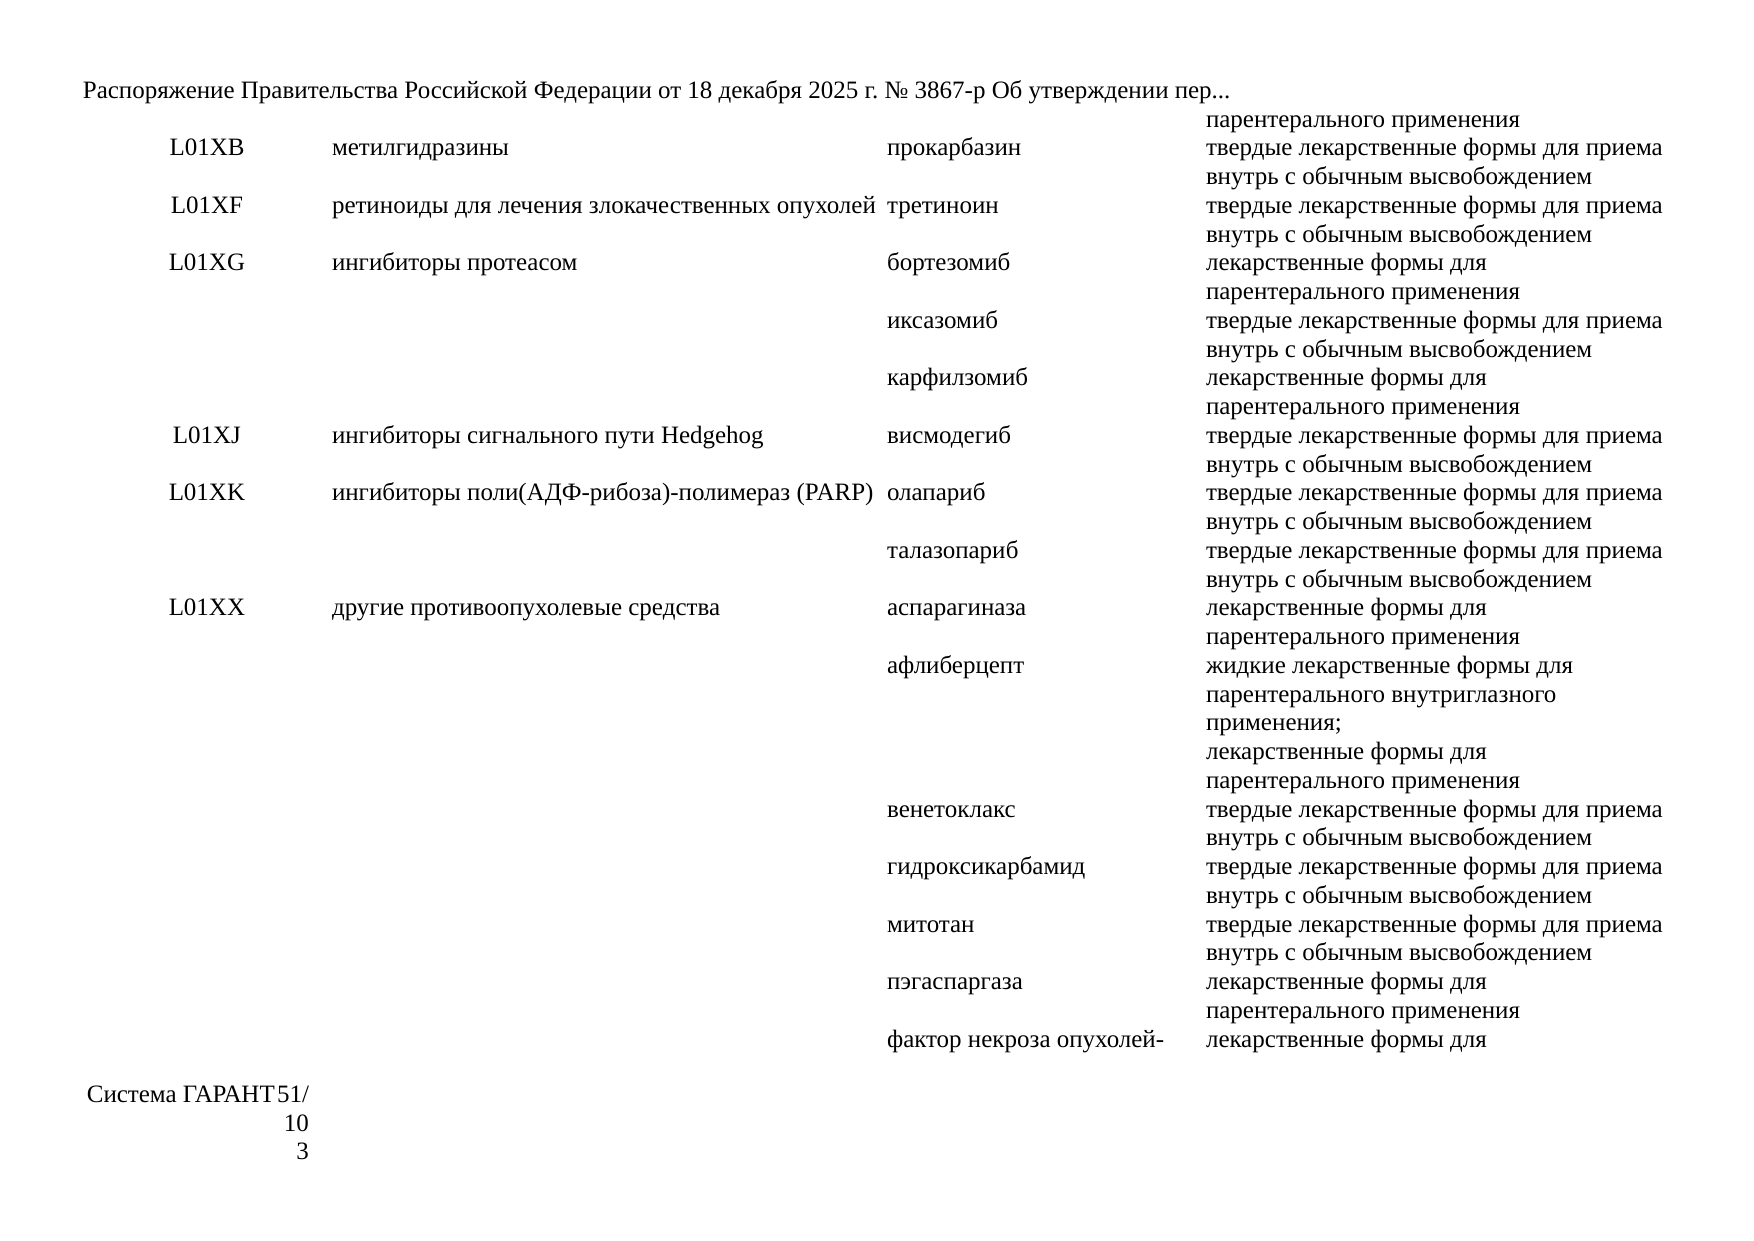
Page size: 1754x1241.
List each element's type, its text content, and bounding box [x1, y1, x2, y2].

table_cell [83, 909, 331, 966]
table_cell L01XF [83, 190, 331, 247]
table_cell [83, 650, 331, 794]
table_cell [886, 104, 1205, 132]
table_cell третиноин [886, 190, 1205, 247]
table_cell [83, 535, 331, 592]
table_cell талазопариб [886, 535, 1205, 592]
table_cell лекарственные формы для парентерального применения [1205, 363, 1671, 420]
table_cell другие противоопухолевые средства [331, 593, 886, 650]
table_cell [331, 966, 886, 1024]
table_cell парентерального применения [1205, 104, 1671, 132]
table_cell твердые лекарственные формы для приема внутрь с обычным высвобождением [1205, 420, 1671, 477]
table_cell висмодегиб [886, 420, 1205, 477]
table_cell пэгаспаргаза [886, 966, 1205, 1024]
table_cell [83, 851, 331, 909]
table_cell олапариб [886, 478, 1205, 535]
table_cell лекарственные формы для парентерального применения [1205, 966, 1671, 1024]
table_cell [331, 1024, 886, 1052]
table_cell L01XK [83, 478, 331, 535]
table_cell ингибиторы сигнального пути Hedgehog [331, 420, 886, 477]
table_cell бортезомиб [886, 248, 1205, 305]
table_cell твердые лекарственные формы для приема внутрь с обычным высвобождением [1205, 190, 1671, 247]
table_cell [331, 104, 886, 132]
table_cell фактор некроза опухолей- [886, 1024, 1205, 1052]
table_cell [331, 851, 886, 909]
table_cell [331, 363, 886, 420]
table_cell афлиберцепт [886, 650, 1205, 794]
table_cell [331, 909, 886, 966]
table_cell [83, 305, 331, 362]
table_cell твердые лекарственные формы для приема внутрь с обычным высвобождением [1205, 535, 1671, 592]
table_cell ретиноиды для лечения злокачественных опухолей [331, 190, 886, 247]
table_cell твердые лекарственные формы для приема внутрь с обычным высвобождением [1205, 133, 1671, 190]
table_cell лекарственные формы для парентерального применения [1205, 248, 1671, 305]
table_cell L01XG [83, 248, 331, 305]
table_cell [331, 794, 886, 851]
table_cell твердые лекарственные формы для приема внутрь с обычным высвобождением [1205, 794, 1671, 851]
table_cell [331, 535, 886, 592]
table_cell жидкие лекарственные формы для парентерального внутриглазного применения; лекарственные формы для парентерального применения [1205, 650, 1671, 794]
table_cell L01XJ [83, 420, 331, 477]
table_cell ингибиторы протеасом [331, 248, 886, 305]
table_cell [331, 305, 886, 362]
table_cell карфилзомиб [886, 363, 1205, 420]
table_cell твердые лекарственные формы для приема внутрь с обычным высвобождением [1205, 305, 1671, 362]
table_cell L01XX [83, 593, 331, 650]
table_cell твердые лекарственные формы для приема внутрь с обычным высвобождением [1205, 478, 1671, 535]
table_cell твердые лекарственные формы для приема внутрь с обычным высвобождением [1205, 909, 1671, 966]
table_cell венетоклакс [886, 794, 1205, 851]
table_cell лекарственные формы для парентерального применения [1205, 593, 1671, 650]
table_cell [83, 966, 331, 1024]
table_cell митотан [886, 909, 1205, 966]
table_cell [83, 794, 331, 851]
table_cell иксазомиб [886, 305, 1205, 362]
table_cell [331, 650, 886, 794]
table_cell аспарагиназа [886, 593, 1205, 650]
table_cell ингибиторы поли(АДФ-рибоза)-полимераз (PARP) [331, 478, 886, 535]
table_cell твердые лекарственные формы для приема внутрь с обычным высвобождением [1205, 851, 1671, 909]
table_cell метилгидразины [331, 133, 886, 190]
table_cell [83, 1024, 331, 1052]
table_cell прокарбазин [886, 133, 1205, 190]
table_cell [83, 363, 331, 420]
table_cell гидроксикарбамид [886, 851, 1205, 909]
table_cell [83, 104, 331, 132]
table_cell лекарственные формы для [1205, 1024, 1671, 1052]
table_cell L01XB [83, 133, 331, 190]
